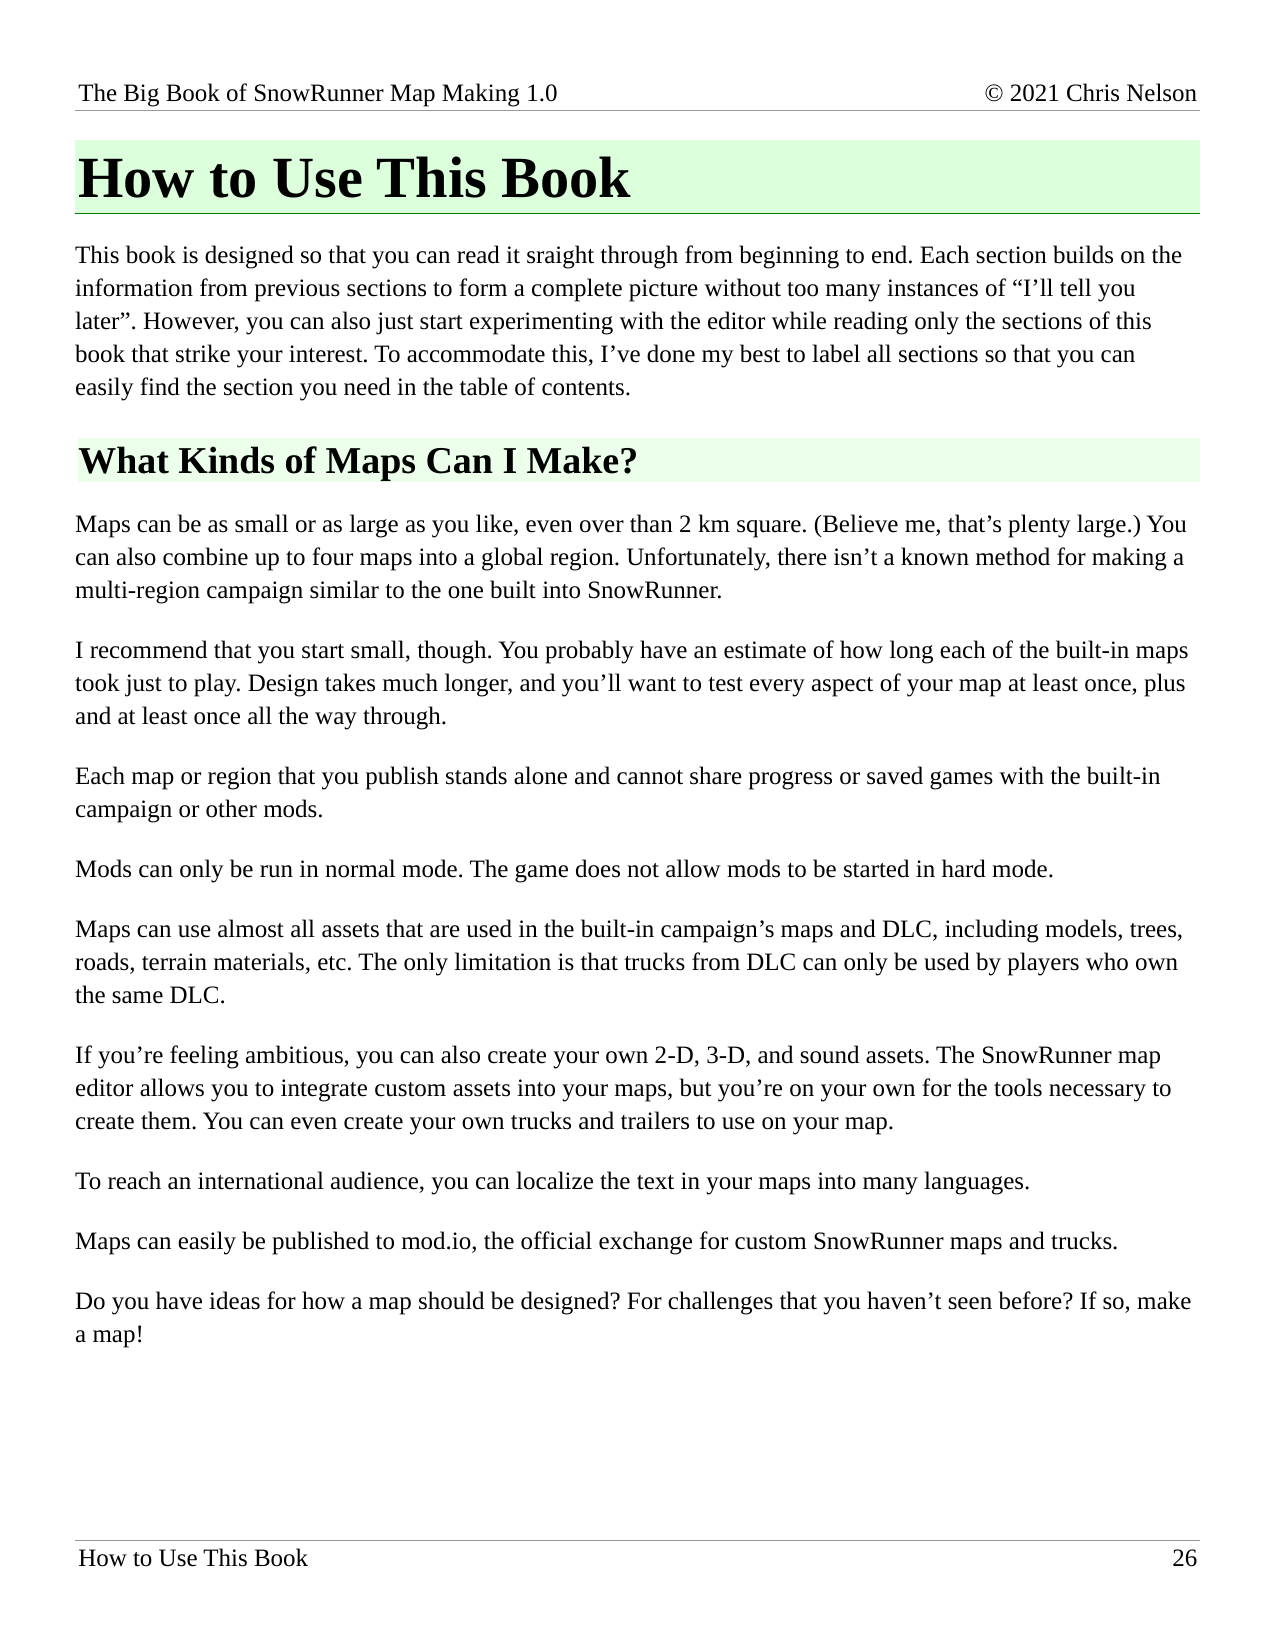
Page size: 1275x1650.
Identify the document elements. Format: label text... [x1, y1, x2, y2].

text Do you have ideas for how a map should be designed? For challenges that you haven’t seen before? If so, make a map! [75, 1286, 1200, 1348]
subtitle How to Use This Book [75, 140, 1200, 213]
text To reach an international audience, you can localize the text in your maps into many languages. [75, 1166, 1200, 1195]
text Maps can be as small or as large as you like, even over than 2 km square. (Believe me, that’s plenty large.) You can also combine up to four maps into a global region. Unfortunately, there isn’t a known method for making a multi-region campaign similar to the one built into SnowRunner. [75, 509, 1200, 604]
text Each map or region that you publish stands alone and cannot share progress or saved games with the built-in campaign or other mods. [75, 761, 1200, 823]
text I recommend that you start small, though. You probably have an estimate of how long each of the built-in maps took just to play. Design takes much longer, and you’ll want to test every aspect of your map at least once, plus and at least once all the way through. [75, 635, 1200, 730]
text Maps can easily be published to mod.io, the official exchange for custom SnowRunner maps and trucks. [75, 1226, 1200, 1255]
text Maps can use almost all assets that are used in the built-in campaign’s maps and DLC, including models, trees, roads, terrain materials, etc. The only limitation is that trucks from DLC can only be used by players who own the same DLC. [75, 914, 1200, 1009]
text If you’re feeling ambitious, you can also create your own 2‑D, 3‑D, and sound assets. The SnowRunner map editor allows you to integrate custom assets into your maps, but you’re on your own for the tools necessary to create them. You can even create your own trucks and trailers to use on your map. [75, 1040, 1200, 1135]
subtitle What Kinds of Maps Can I Make? [78, 438, 1200, 482]
text Mods can only be run in normal mode. The game does not allow mods to be started in hard mode. [75, 854, 1200, 883]
text This book is designed so that you can read it sraight through from beginning to end. Each section builds on the information from previous sections to form a complete picture without too many instances of “I’ll tell you later”. However, you can also just start experimenting with the editor while reading only the sections of this book that strike your interest. To accommodate this, I’ve done my best to label all sections so that you can easily find the section you need in the table of contents. [75, 240, 1200, 401]
